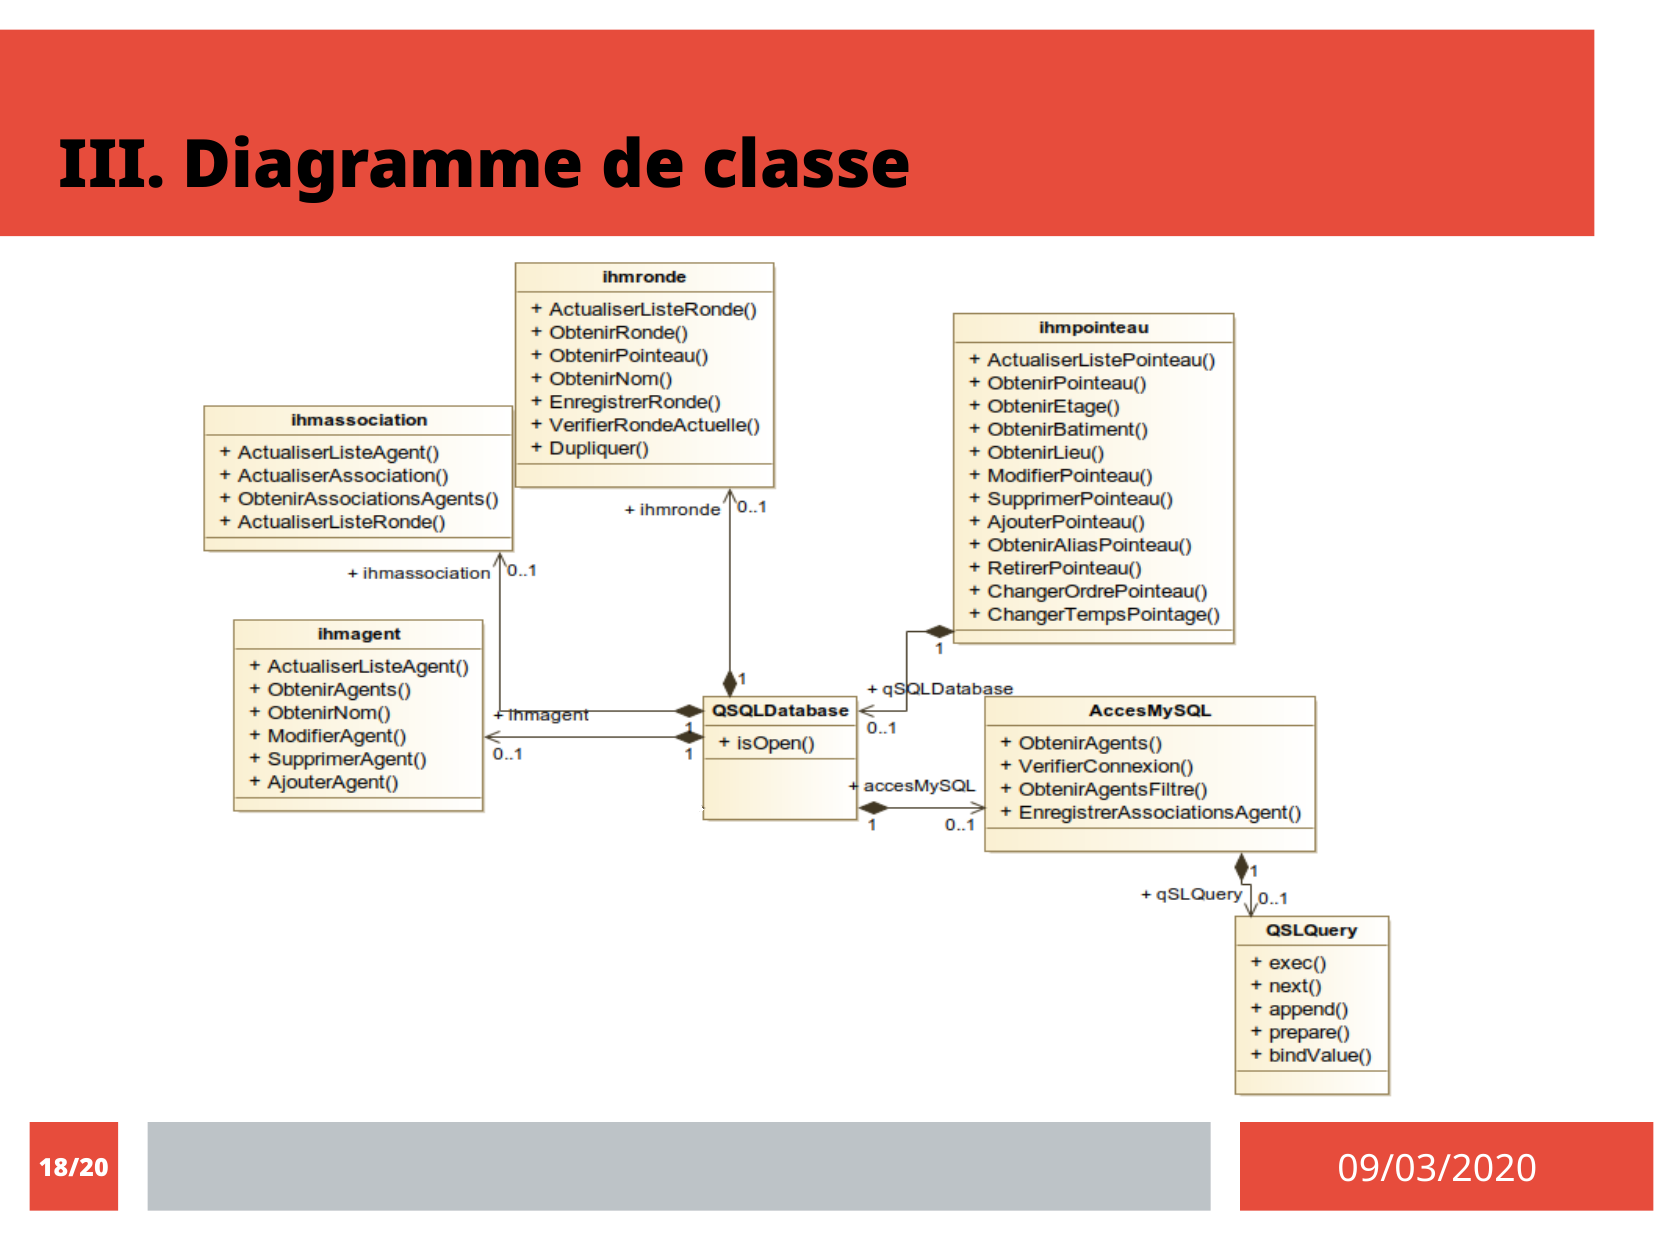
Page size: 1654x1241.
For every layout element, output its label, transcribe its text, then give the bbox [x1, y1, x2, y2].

text_box [389, 776, 709, 1028]
title III. Diagramme de classe [59, 59, 1595, 207]
picture [188, 248, 1407, 1111]
